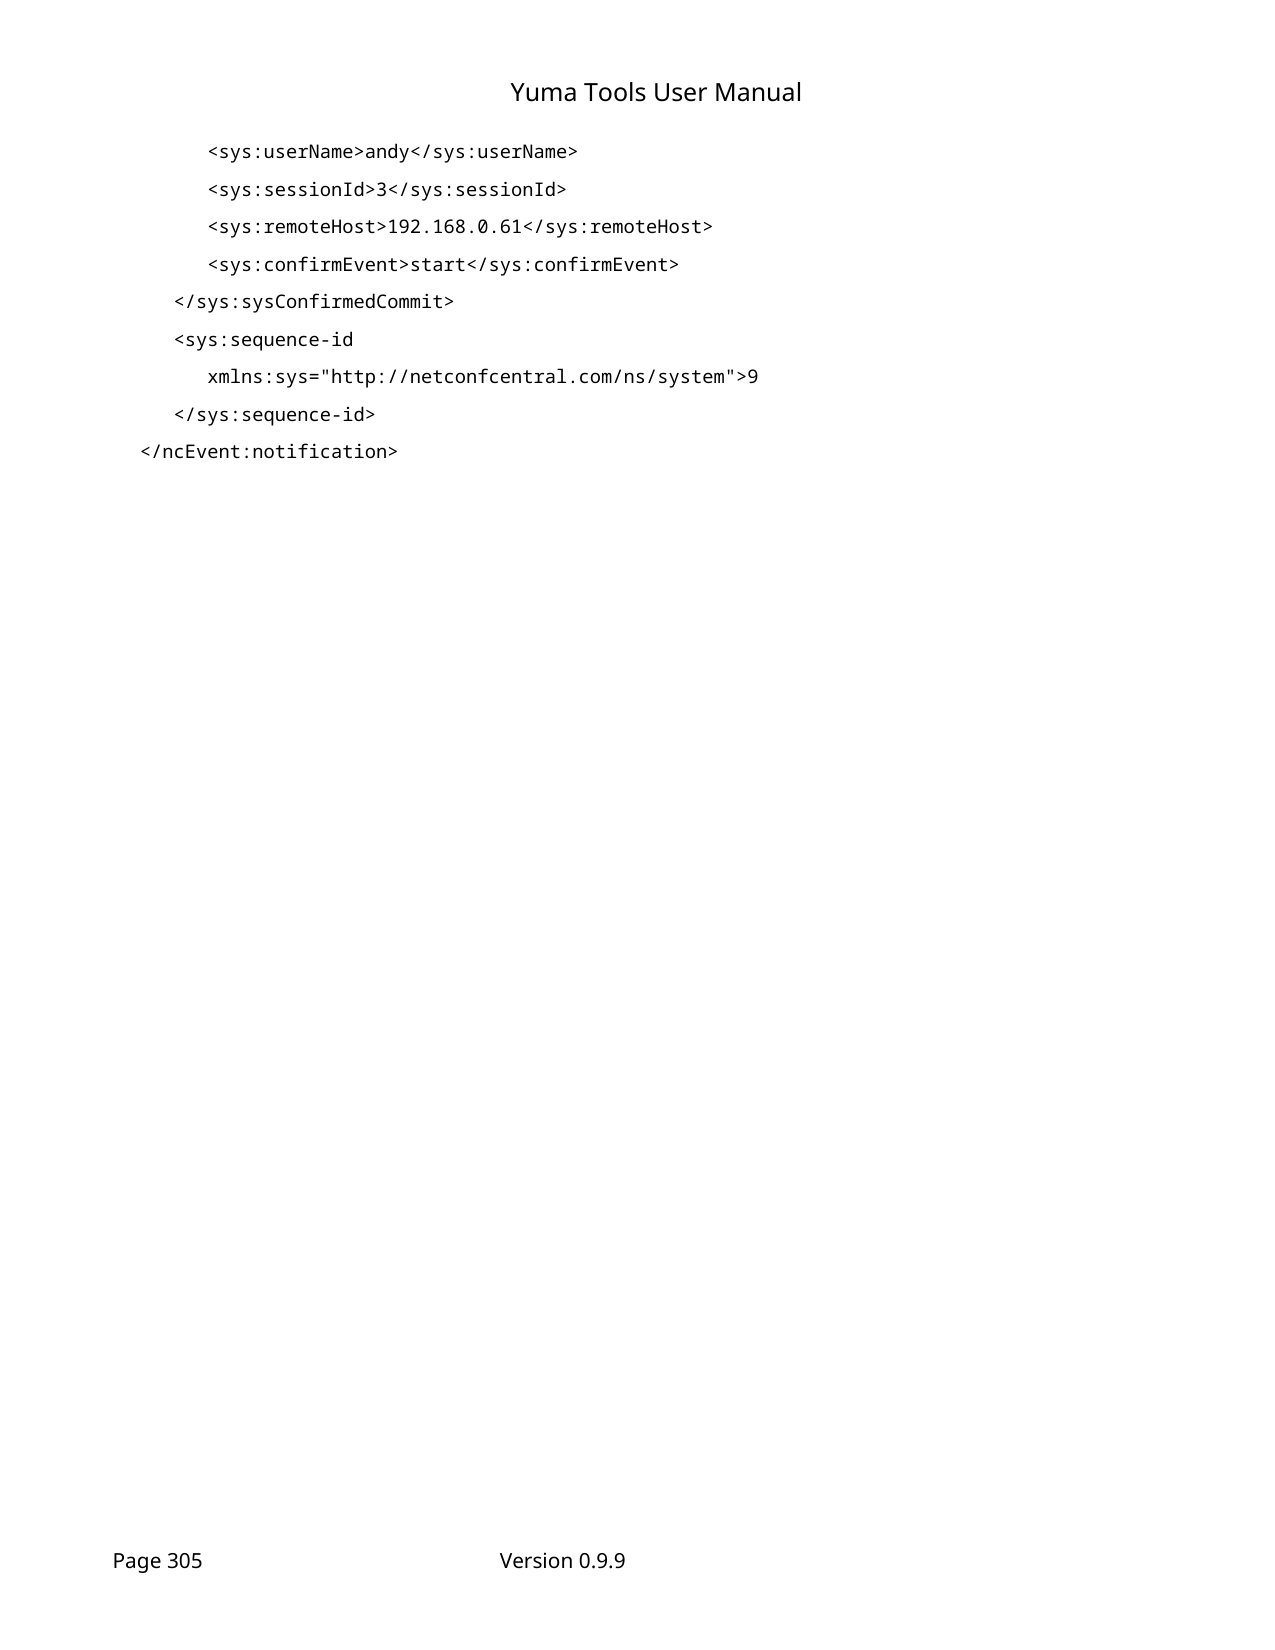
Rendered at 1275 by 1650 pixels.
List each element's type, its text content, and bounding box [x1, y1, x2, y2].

text </sys:sysConfirmedCommit> [139, 288, 1200, 314]
text <sys:userName>andy</sys:userName> [139, 138, 1200, 164]
text </sys:sequence-id> [139, 401, 1200, 427]
text </ncEvent:notification> [139, 438, 1200, 464]
text xmlns:sys="http://netconfcentral.com/ns/system">9 [139, 363, 1200, 389]
text <sys:sessionId>3</sys:sessionId> [139, 176, 1200, 202]
text <sys:sequence-id [139, 326, 1200, 352]
text <sys:confirmEvent>start</sys:confirmEvent> [139, 251, 1200, 277]
text <sys:remoteHost>192.168.0.61</sys:remoteHost> [139, 213, 1200, 239]
